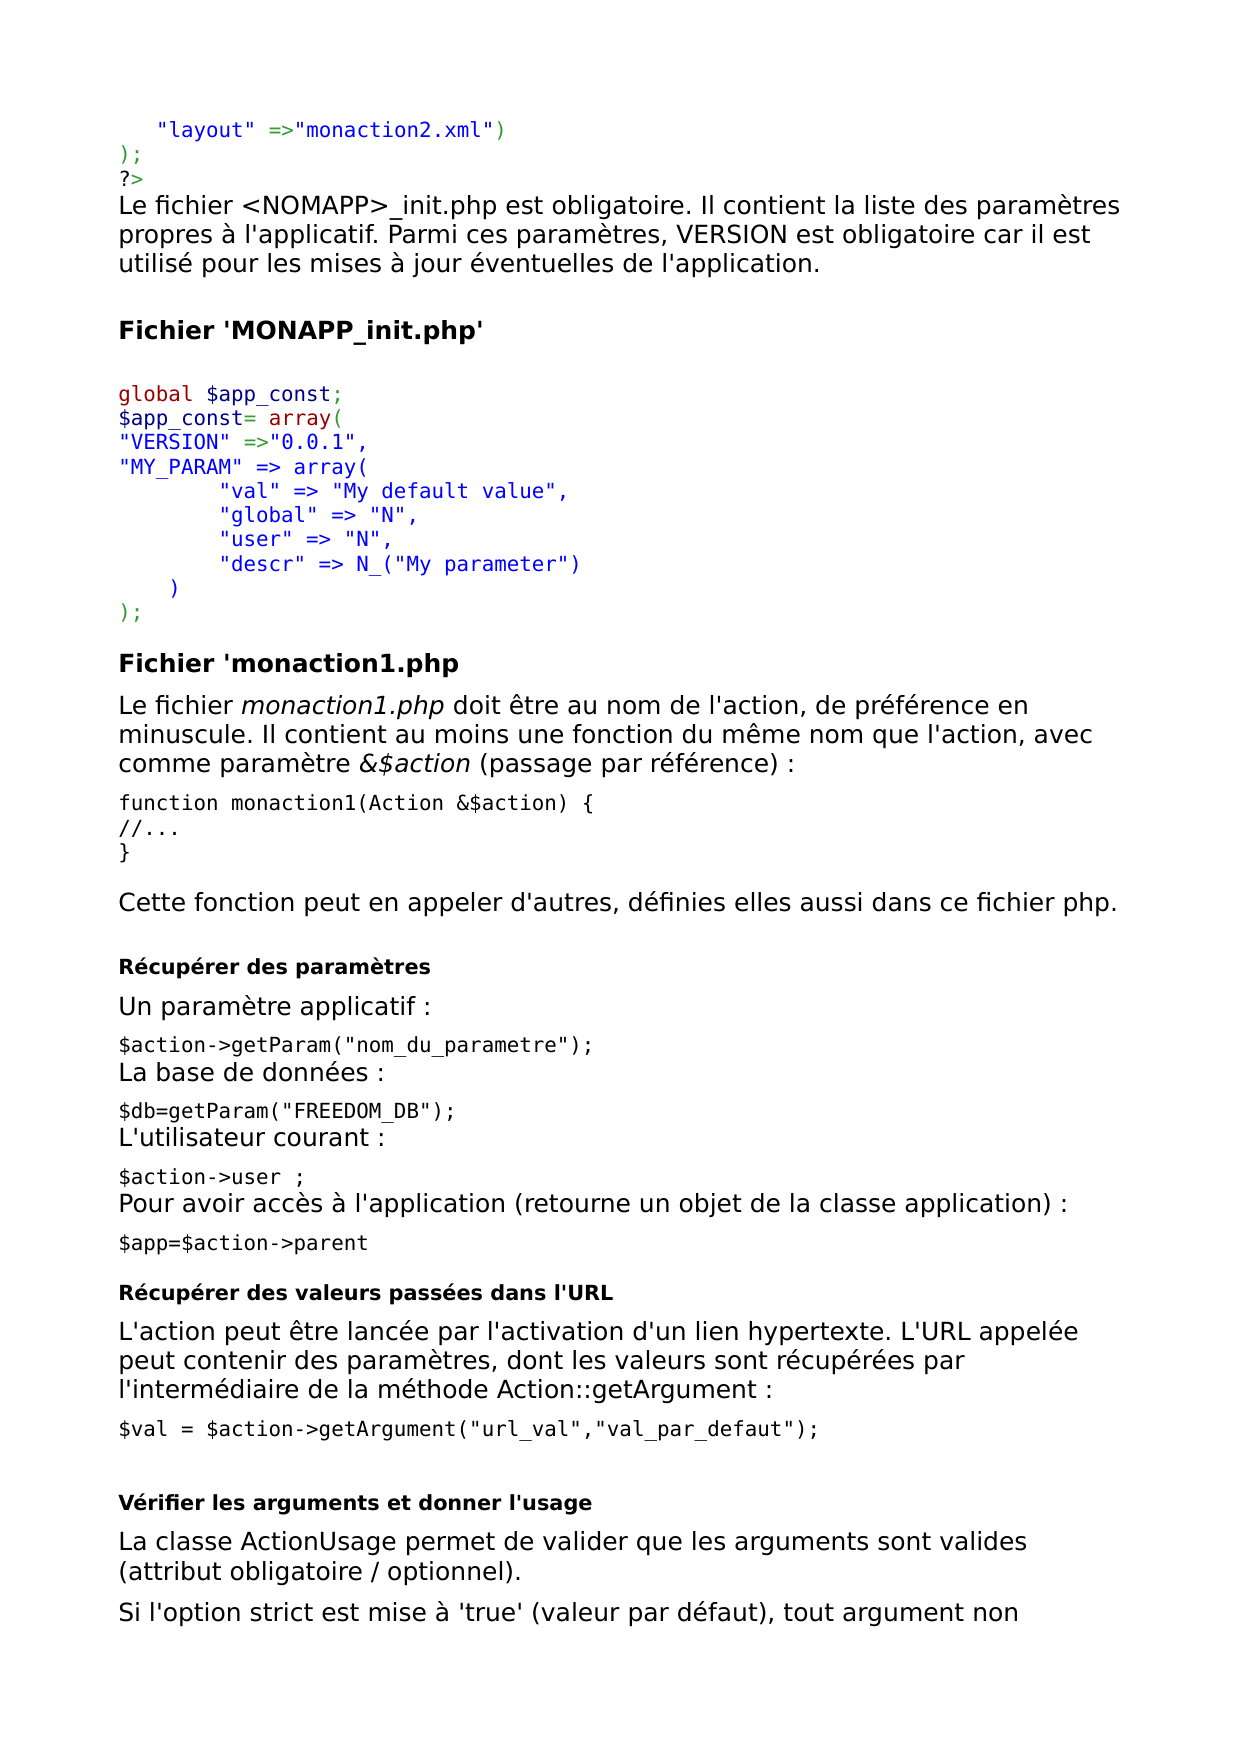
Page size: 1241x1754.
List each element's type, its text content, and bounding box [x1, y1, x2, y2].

text L'action peut être lancée par l'activation d'un lien hypertexte. L'URL appelée peut contenir des paramètres, dont les valeurs sont récupérées par l'intermédiaire de la méthode Action::getArgument : [118, 1317, 1122, 1405]
text ?> [118, 167, 1122, 191]
subtitle Récupérer des valeurs passées dans l'URL [118, 1281, 1122, 1305]
text ); [118, 600, 1122, 624]
text "layout" =>"monaction2.xml") [118, 118, 1122, 142]
text "global" => "N", [118, 503, 1122, 527]
text $action->user ; [118, 1165, 1122, 1189]
text global $app_const; [118, 382, 1122, 406]
text "val" => "My default value", [118, 479, 1122, 503]
subtitle Fichier 'MONAPP_init.php' [118, 316, 1122, 345]
text "VERSION" =>"0.0.1", [118, 430, 1122, 455]
text Le fichier <NOMAPP>_init.php est obligatoire. Il contient la liste des paramètres propres à l'applicatif. Parmi ces paramètres, VERSION est obligatoire car il est utilisé pour les mises à jour éventuelles de l'application. [118, 191, 1122, 278]
subtitle Récupérer des paramètres [118, 955, 1122, 979]
text $app=$action->parent [118, 1231, 1122, 1256]
text Pour avoir accès à l'application (retourne un objet de la classe application) : [118, 1189, 1122, 1219]
text "MY_PARAM" => array( [118, 455, 1122, 479]
text Le fichier monaction1.php doit être au nom de l'action, de préférence en minuscule. Il contient au moins une fonction du même nom que l'action, avec comme paramètre &$action (passage par référence) : [118, 691, 1122, 779]
text ) [118, 576, 1122, 600]
text $db=getParam("FREEDOM_DB"); [118, 1099, 1122, 1124]
subtitle Fichier 'monaction1.php [118, 649, 1122, 679]
text $val = $action->getArgument("url_val","val_par_defaut"); [118, 1417, 1122, 1466]
text "user" => "N", [118, 527, 1122, 552]
text "descr" => N_("My parameter") [118, 552, 1122, 576]
text La base de données : [118, 1058, 1122, 1087]
text ); [118, 142, 1122, 167]
text Si l'option strict est mise à 'true' (valeur par défaut), tout argument non [118, 1598, 1122, 1628]
text $action->getParam("nom_du_parametre"); [118, 1033, 1122, 1058]
text function monaction1(Action &$action) { //... } [118, 791, 1122, 888]
text Un paramètre applicatif : [118, 992, 1122, 1021]
text Cette fonction peut en appeler d'autres, définies elles aussi dans ce fichier php. [118, 888, 1122, 917]
text L'utilisateur courant : [118, 1124, 1122, 1153]
text La classe ActionUsage permet de valider que les arguments sont valides (attribut obligatoire / optionnel). [118, 1528, 1122, 1586]
text $app_const= array( [118, 406, 1122, 430]
subtitle Vérifier les arguments et donner l'usage [118, 1491, 1122, 1515]
